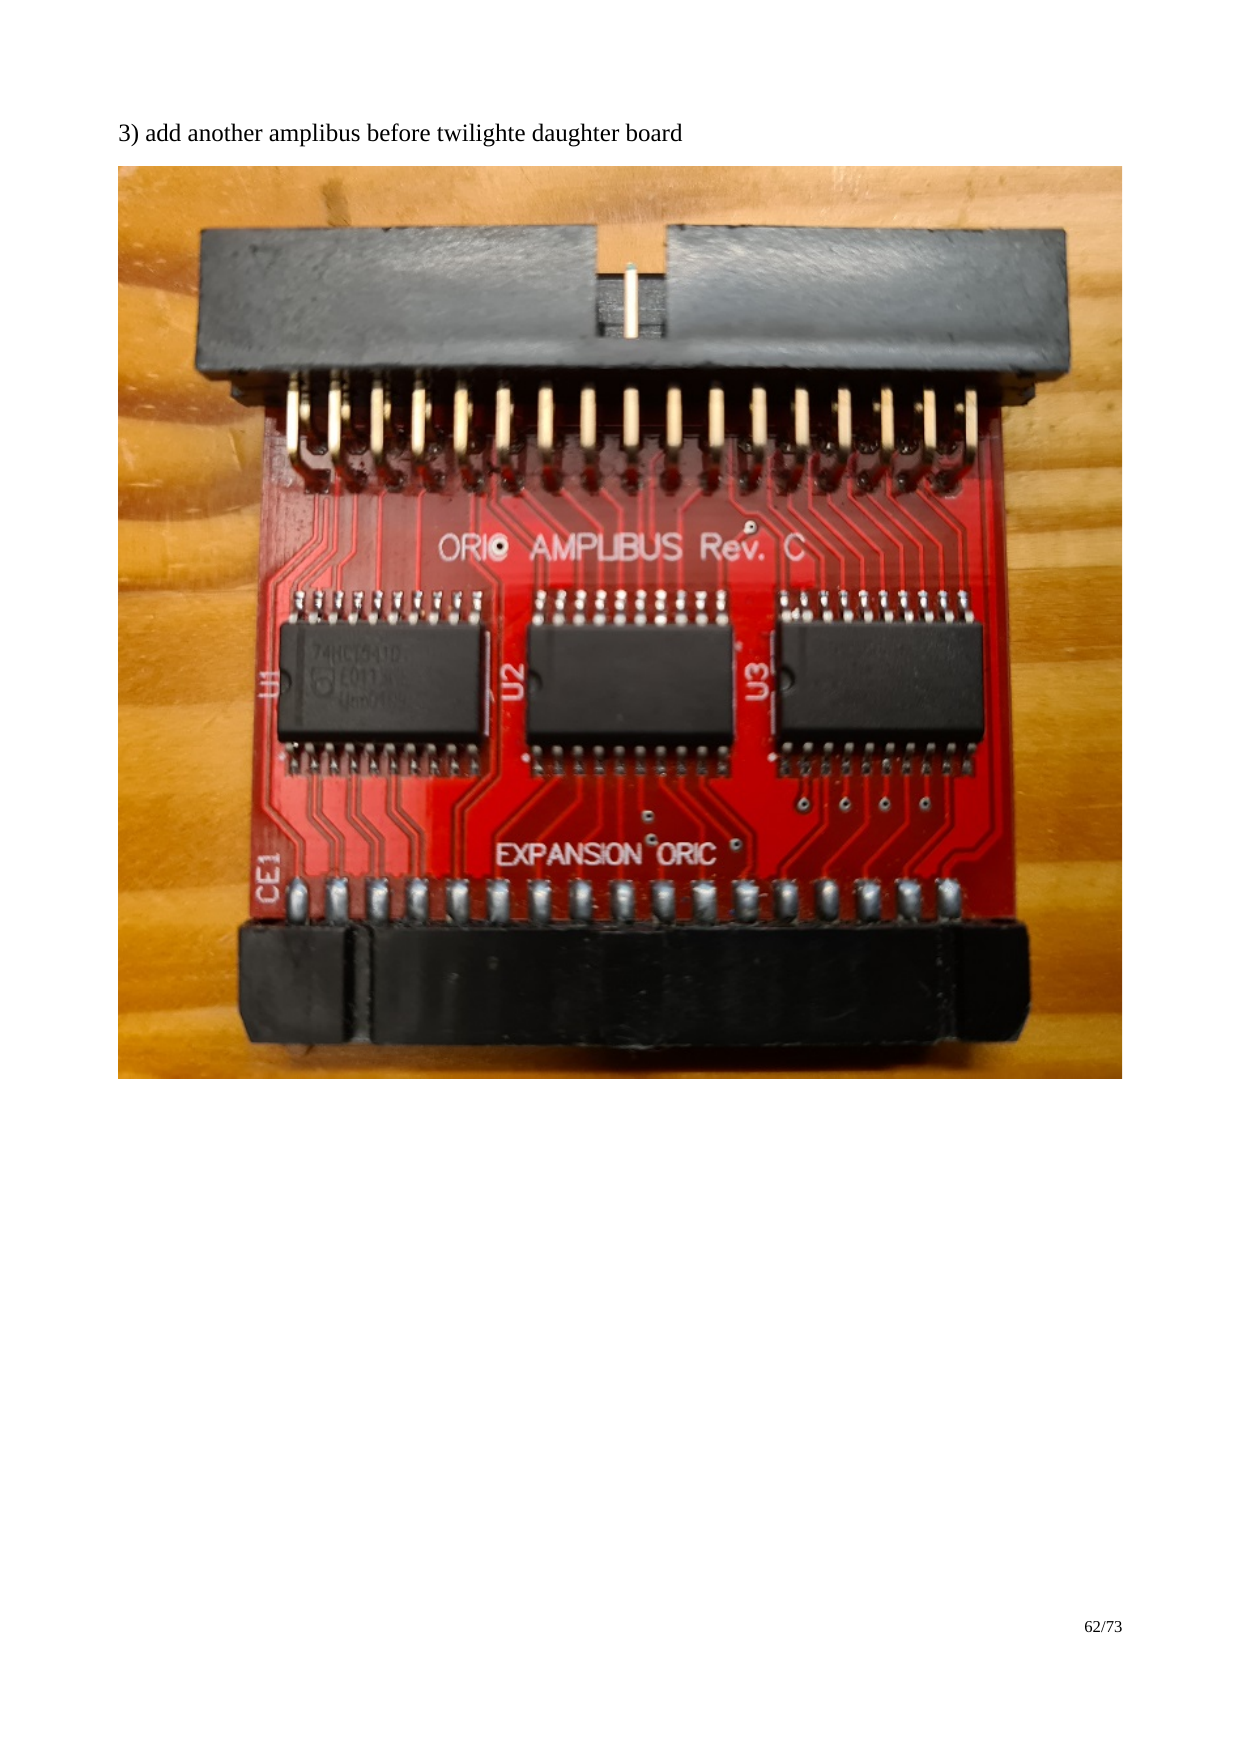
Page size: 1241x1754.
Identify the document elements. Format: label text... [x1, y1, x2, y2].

picture [118, 166, 1123, 1079]
text 3) add another amplibus before twilighte daughter board [118, 118, 1122, 147]
